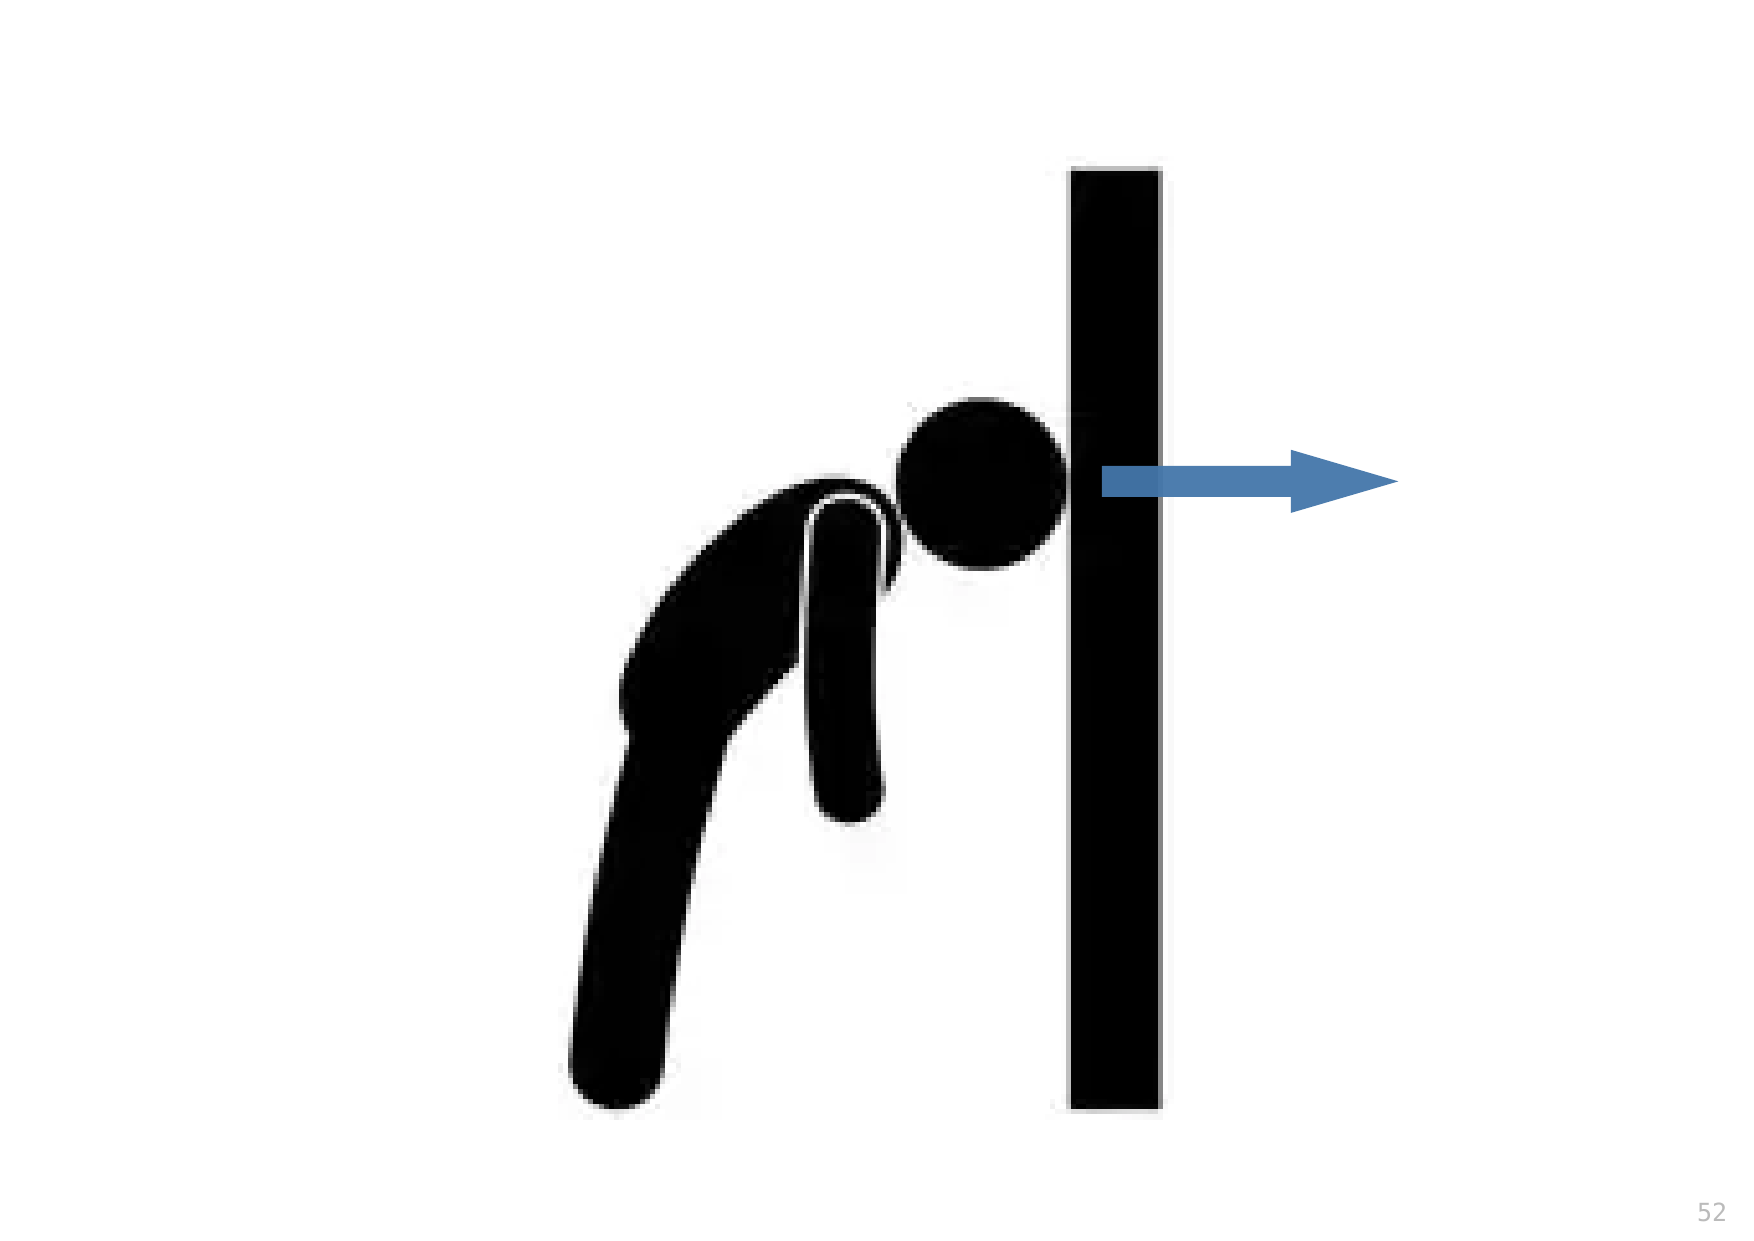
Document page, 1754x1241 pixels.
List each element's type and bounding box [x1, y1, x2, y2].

picture [558, 156, 1174, 1120]
text_box [1101, 449, 1399, 513]
